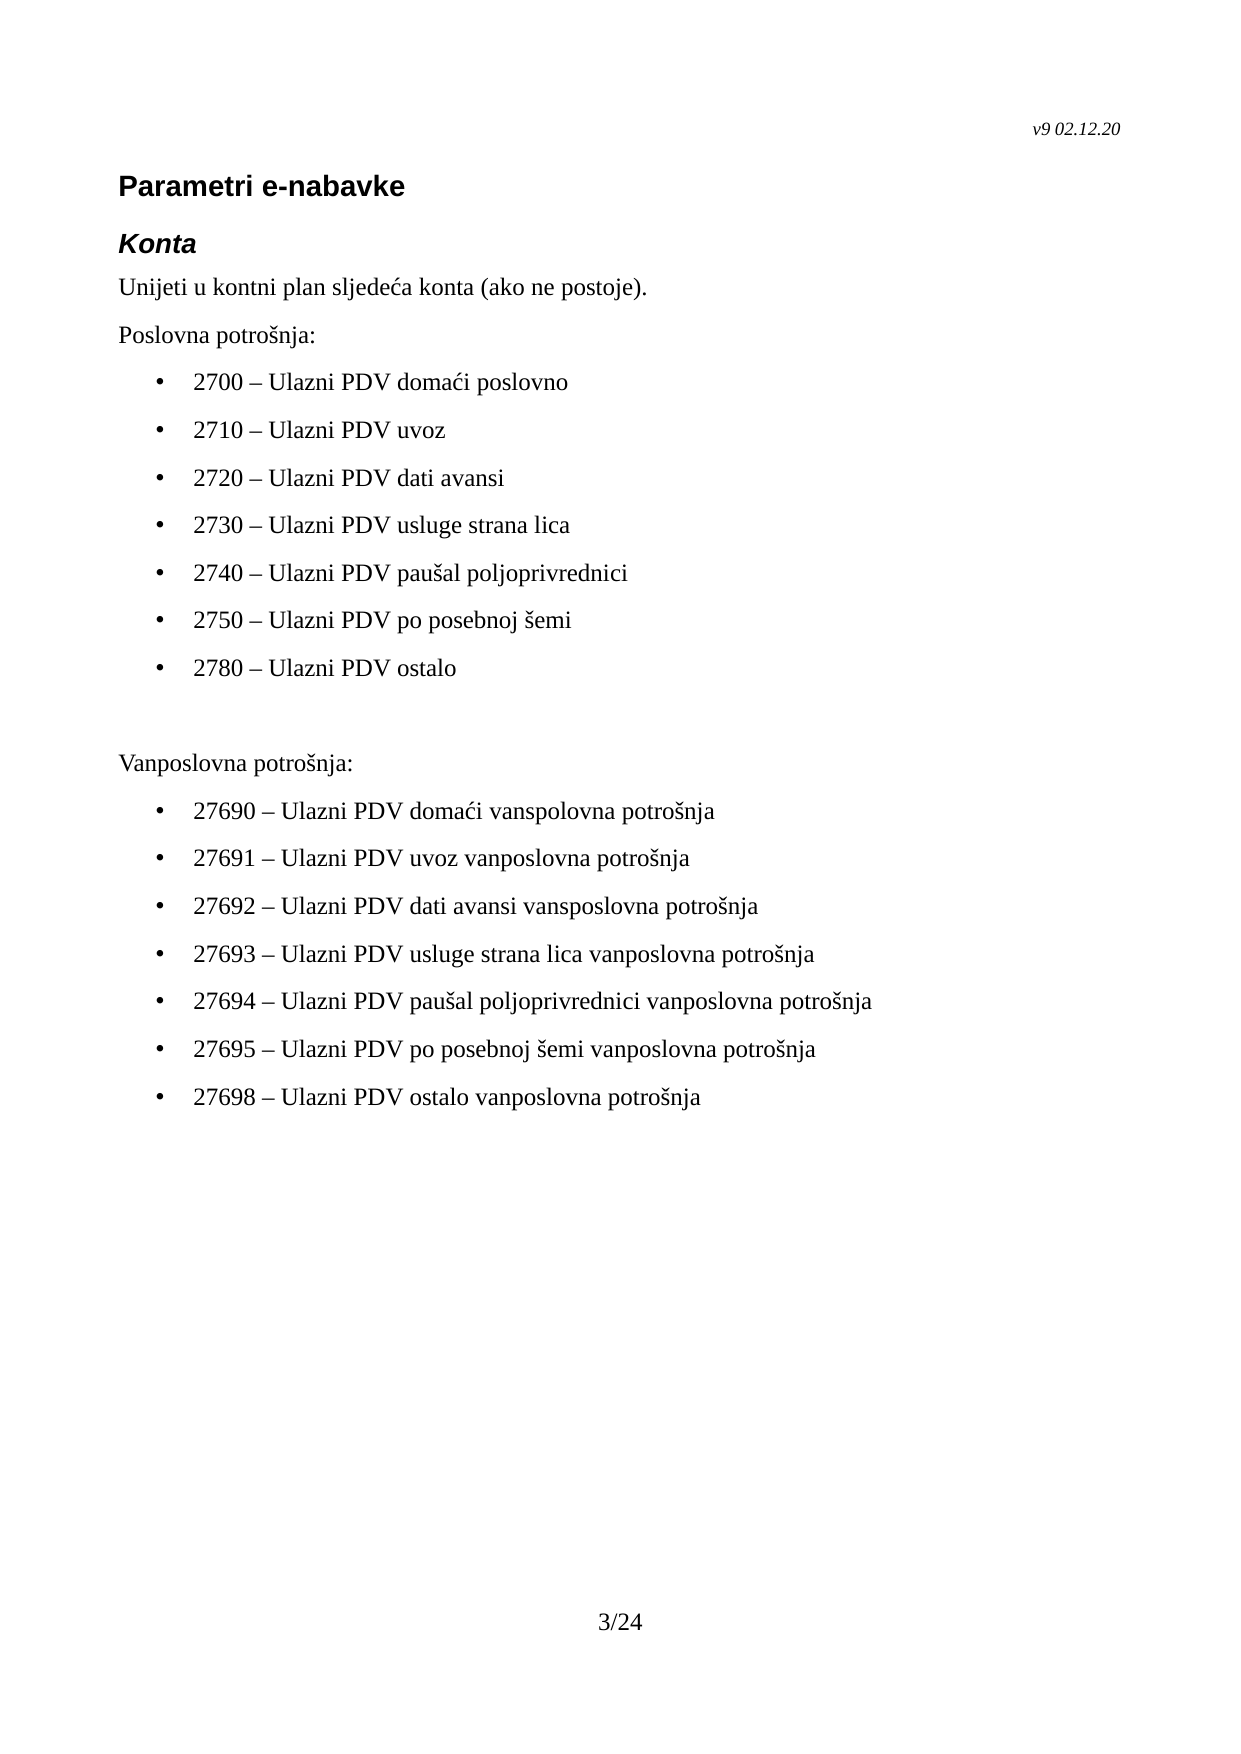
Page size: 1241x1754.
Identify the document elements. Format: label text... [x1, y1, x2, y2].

list 27693 – Ulazni PDV usluge strana lica vanposlovna potrošnja [156, 939, 1122, 967]
list 2750 – Ulazni PDV po posebnoj šemi [156, 606, 1122, 634]
list 27695 – Ulazni PDV po posebnoj šemi vanposlovna potrošnja [156, 1034, 1122, 1063]
subtitle Konta [118, 228, 1122, 260]
text Poslovna potrošnja: [118, 320, 1122, 349]
text Vanposlovna potrošnja: [118, 748, 1122, 777]
list 2710 – Ulazni PDV uvoz [156, 415, 1122, 444]
list 27694 – Ulazni PDV paušal poljoprivrednici vanposlovna potrošnja [156, 986, 1122, 1015]
text Unijeti u kontni plan sljedeća konta (ako ne postoje). [118, 272, 1122, 301]
list 2780 – Ulazni PDV ostalo [156, 653, 1122, 682]
list 2740 – Ulazni PDV paušal poljoprivrednici [156, 558, 1122, 587]
list 27692 – Ulazni PDV dati avansi vansposlovna potrošnja [156, 891, 1122, 920]
list 27691 – Ulazni PDV uvoz vanposlovna potrošnja [156, 843, 1122, 872]
list 27698 – Ulazni PDV ostalo vanposlovna potrošnja [156, 1082, 1122, 1110]
list 2730 – Ulazni PDV usluge strana lica [156, 510, 1122, 539]
list 2720 – Ulazni PDV dati avansi [156, 463, 1122, 491]
subtitle Parametri e-nabavke [118, 169, 1122, 203]
list 27690 – Ulazni PDV domaći vanspolovna potrošnja [156, 796, 1122, 825]
list 2700 – Ulazni PDV domaći poslovno [156, 367, 1122, 396]
